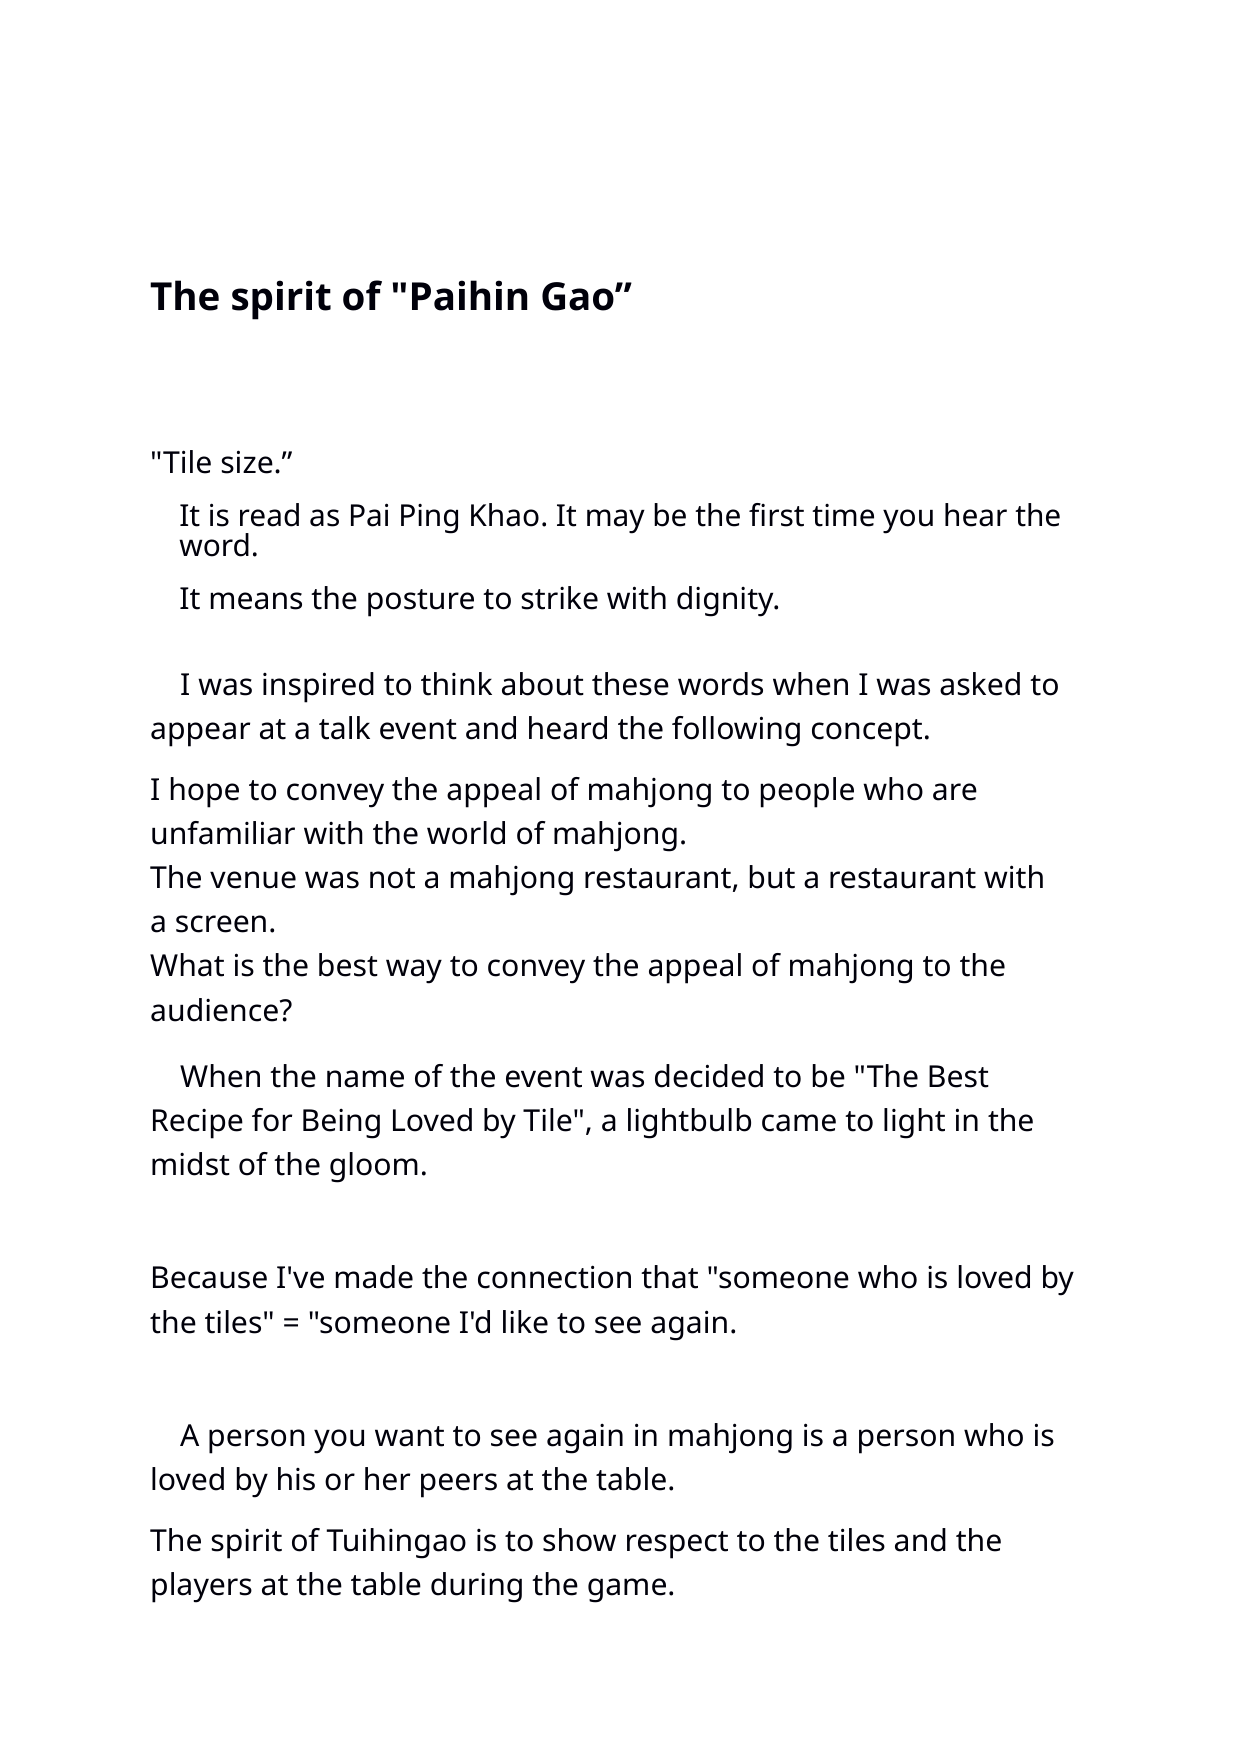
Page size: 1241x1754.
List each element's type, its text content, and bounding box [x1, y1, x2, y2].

text Because I've made the connection that "someone who is loved by the tiles" = "someone I'd like to see again. [150, 1254, 1079, 1342]
text I was inspired to think about these words when I was asked to appear at a talk event and heard the following concept. [150, 661, 1079, 749]
text What is the best way to convey the appeal of mahjong to the audience? [150, 942, 1050, 1030]
text It means the posture to strike with dignity. [179, 585, 1090, 616]
text A person you want to see again in mahjong is a person who is loved by his or her peers at the table. [150, 1411, 1079, 1499]
text The spirit of Tuihingao is to show respect to the tiles and the players at the table during the game. [150, 1516, 1079, 1604]
text The venue was not a mahjong restaurant, but a restaurant with a screen. [150, 853, 1050, 942]
text It is read as Pai Ping Khao. It may be the first time you hear the word. [179, 502, 1090, 563]
text "Tile size.” [150, 450, 1090, 480]
text The spirit of "Paihin Gao” [150, 279, 1090, 318]
text I hope to convey the appeal of mahjong to people who are unfamiliar with the world of mahjong. [150, 765, 1050, 853]
text When the name of the event was decided to be "The Best Recipe for Being Loved by Tile", a lightbulb came to light in the midst of the gloom. [150, 1052, 1079, 1184]
